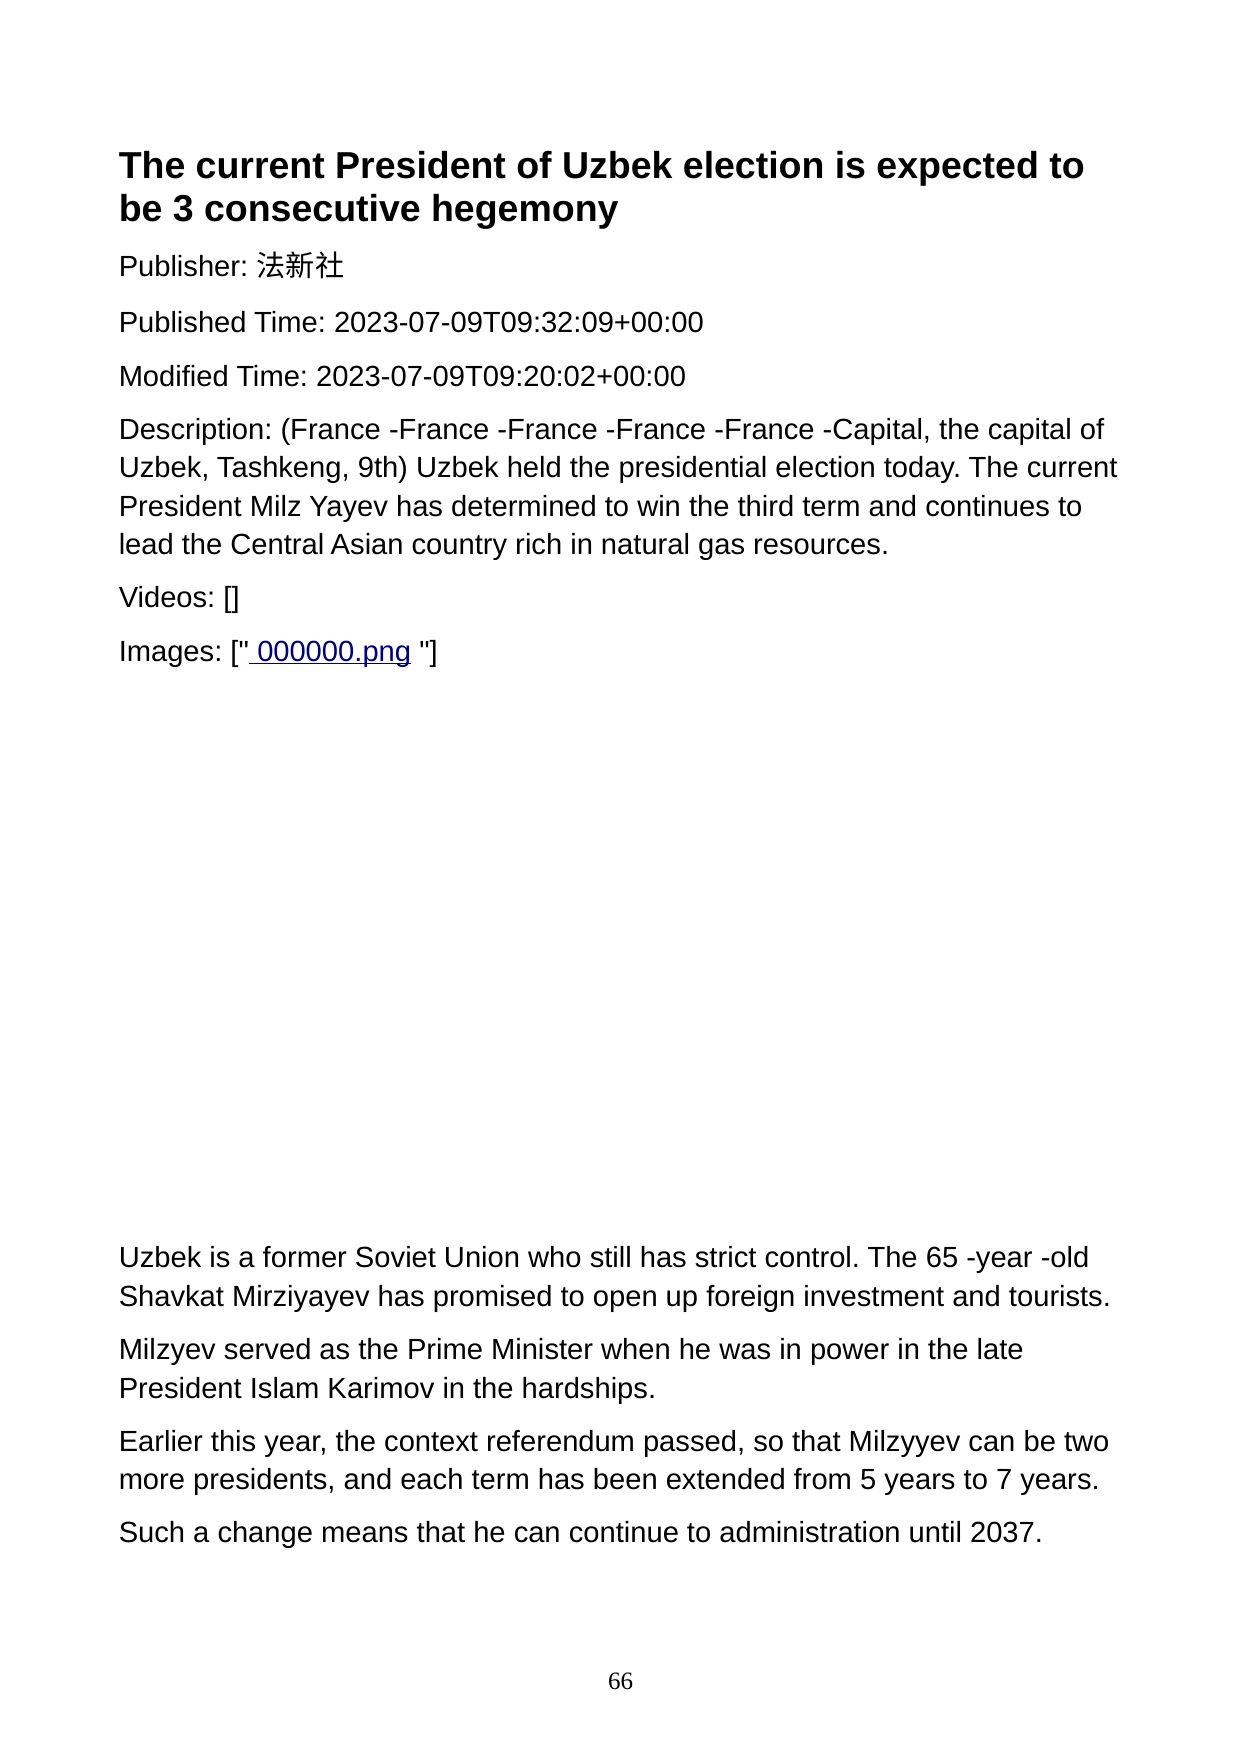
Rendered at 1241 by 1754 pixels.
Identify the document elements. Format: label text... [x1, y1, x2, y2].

text Description: (France -France -France -France -France -Capital, the capital of Uzbek, Tashkeng, 9th) Uzbek held the presidential election today. The current President Milz Yayev has determined to win the third term and continues to lead the Central Asian country rich in natural gas resources. [118, 412, 1122, 561]
text Milzyev served as the Prime Minister when he was in power in the late President Islam Karimov in the hardships. [118, 1332, 1122, 1404]
text Such a change means that he can continue to administration until 2037. [118, 1516, 1122, 1549]
text Videos: [] [118, 580, 1122, 614]
text Modified Time: 2023-07-09T09:20:02+00:00 [118, 358, 1122, 392]
text Publisher: 法新社 [118, 242, 1122, 284]
text Published Time: 2023-07-09T09:32:09+00:00 [118, 305, 1122, 339]
text Uzbek is a former Soviet Union who still has strict control. The 65 -year -old Shavkat Mirziyayev has promised to open up foreign investment and tourists. [118, 687, 1122, 1313]
subtitle The current President of Uzbek election is expected to be 3 consecutive hegemony [118, 143, 1122, 230]
text Earlier this year, the context referendum passed, so that Milzyyev can be two more presidents, and each term has been extended from 5 years to 7 years. [118, 1424, 1122, 1496]
text Images: [" 000000.png "] [118, 633, 1122, 667]
